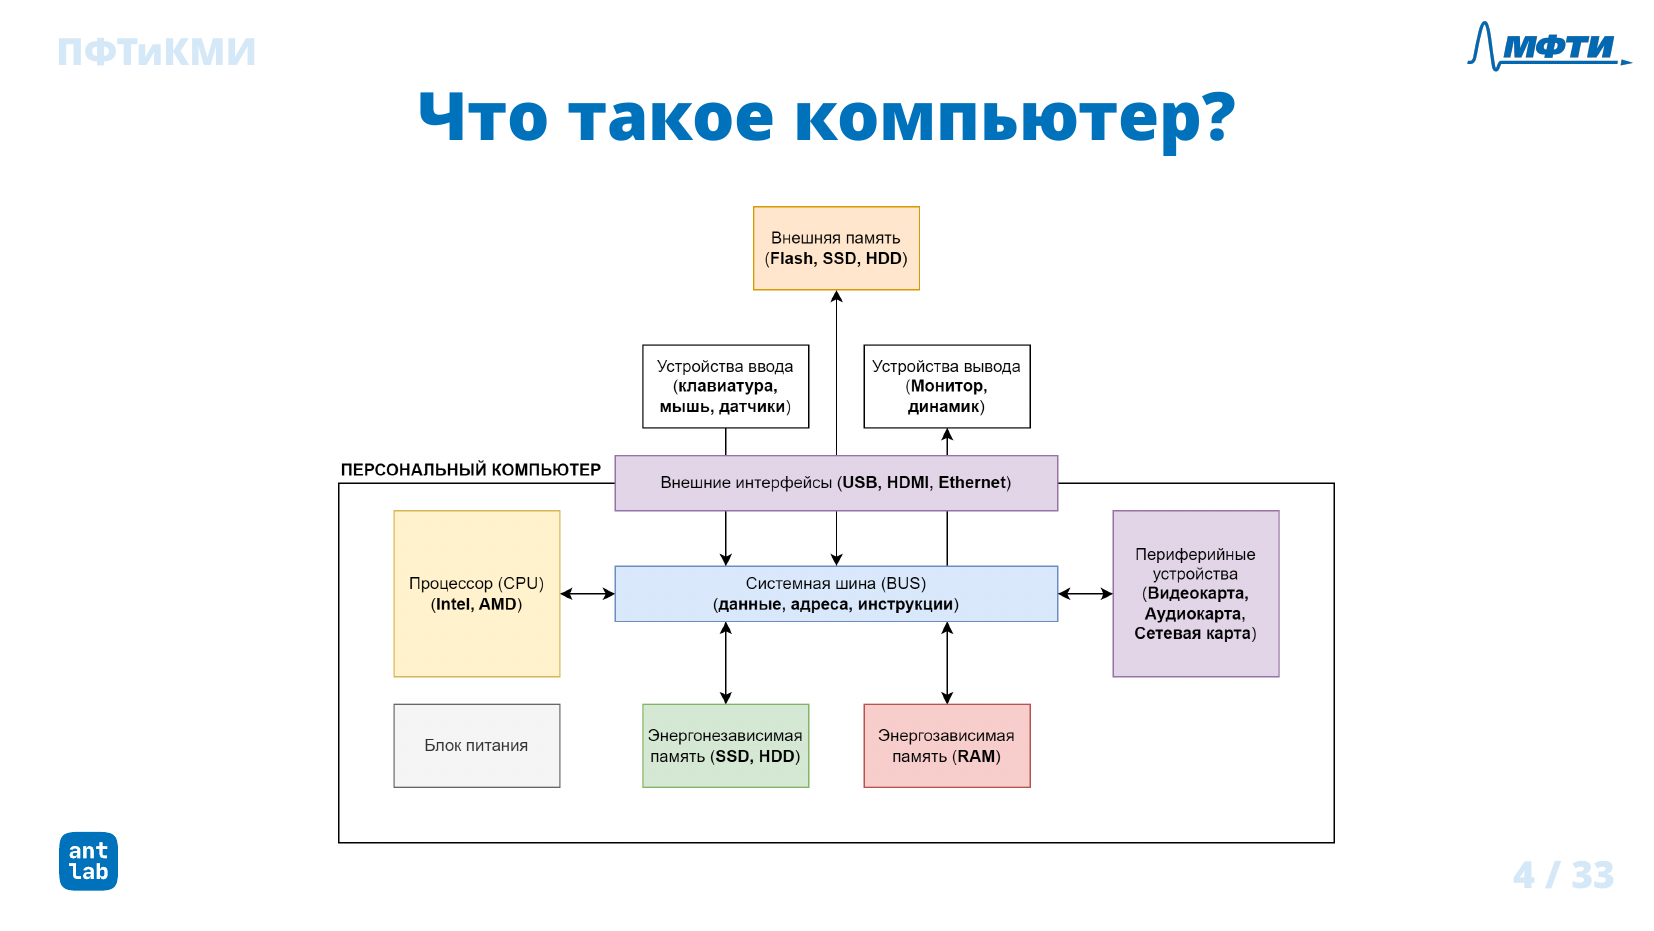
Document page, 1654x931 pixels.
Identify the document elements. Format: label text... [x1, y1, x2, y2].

picture [324, 192, 1350, 857]
title Что такое компьютер? [82, 37, 1571, 193]
picture [1446, 0, 1654, 93]
